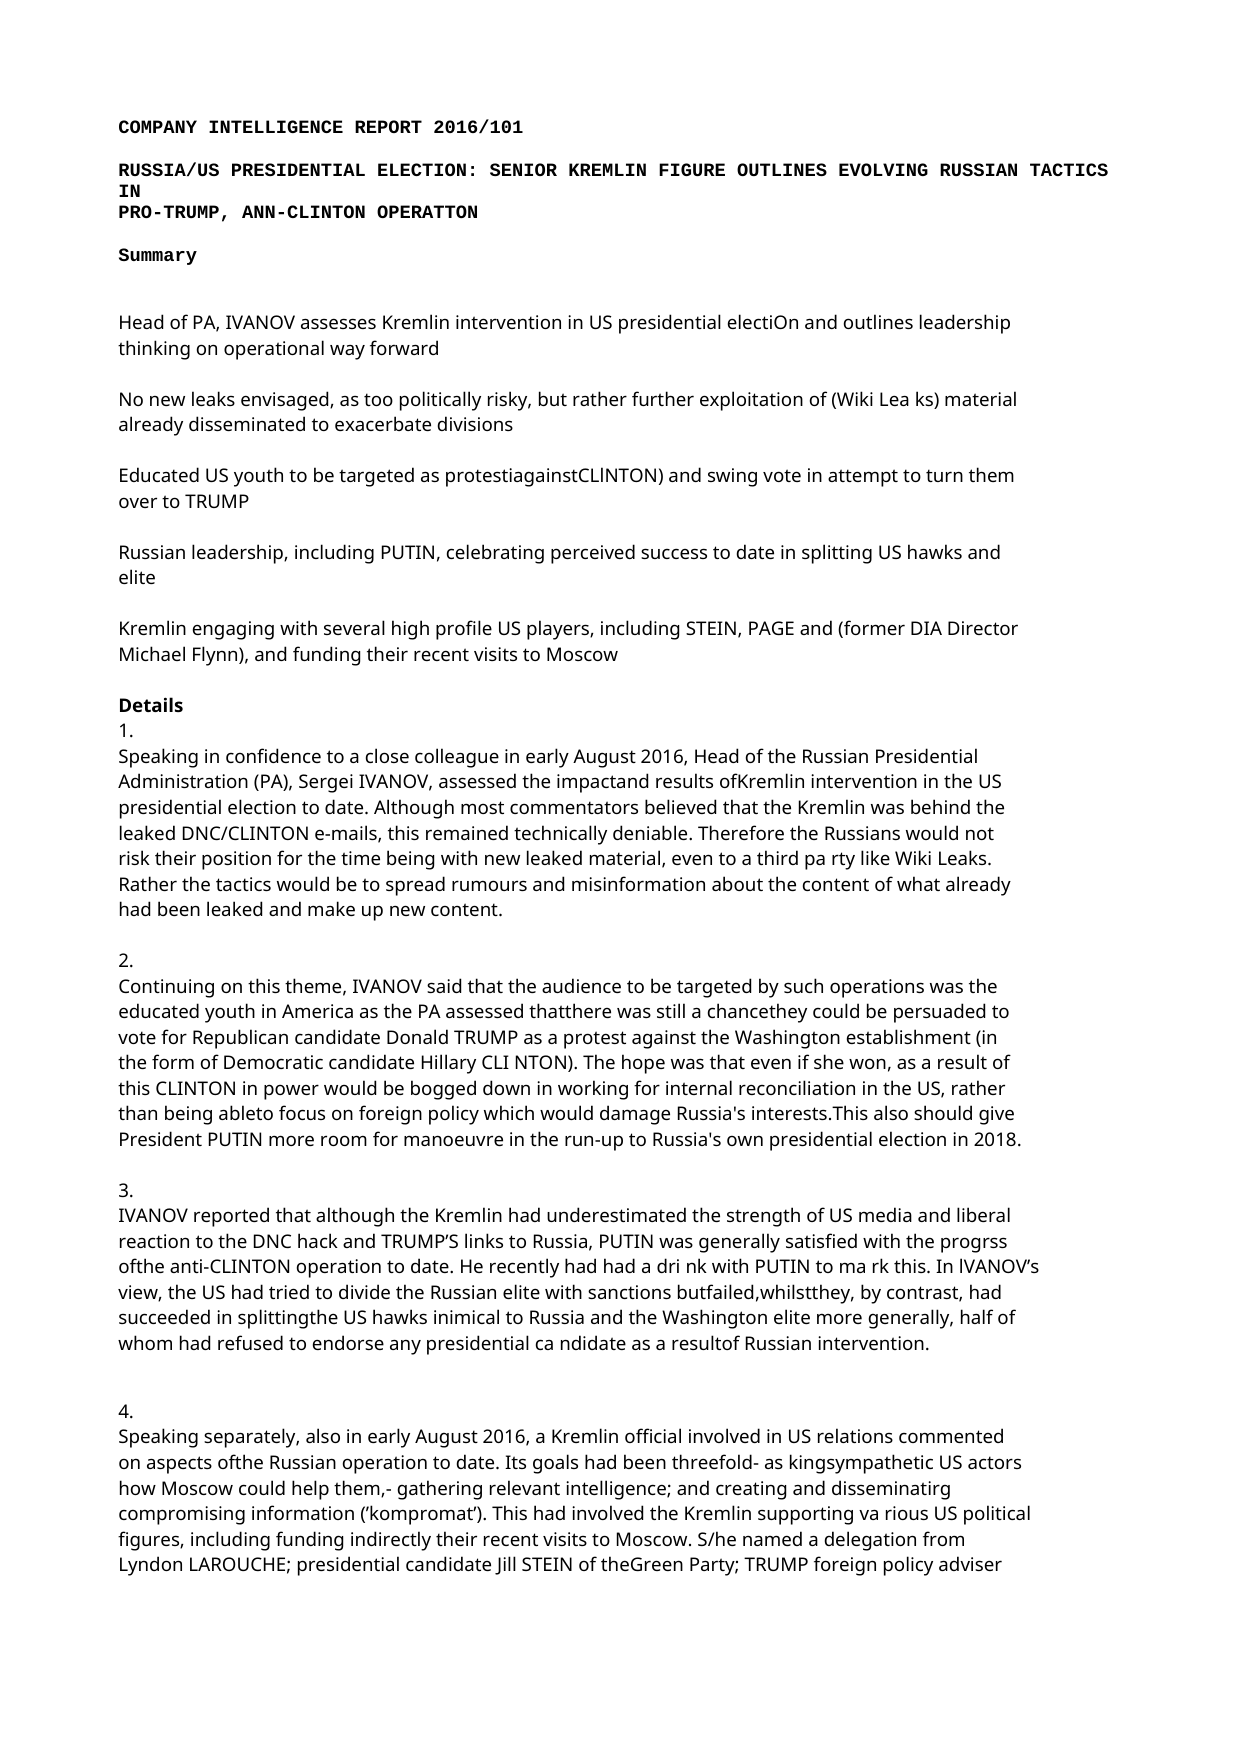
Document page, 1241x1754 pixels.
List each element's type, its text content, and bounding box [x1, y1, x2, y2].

text 2. [118, 947, 1122, 973]
text ofthe anti-CLINTON operation to date. He recently had had a dri nk with PUTIN to ma rk this. In lVANOV’s [118, 1254, 1122, 1279]
text RUSSIA/US PRESIDENTIAL ELECTION: SENIOR KREMLIN FIGURE OUTLINES EVOLVING RUSSIAN TACTICS IN [118, 161, 1122, 203]
text 3. [118, 1177, 1122, 1203]
text how Moscow could help them,- gathering relevant intelligence; and creating and disseminatirg [118, 1475, 1122, 1500]
text figures, including funding indirectly their recent visits to Moscow. S/he named a delegation from [118, 1526, 1122, 1551]
text over to TRUMP [118, 488, 1122, 513]
text whom had refused to endorse any presidential ca ndidate as a resultof Russian intervention. [118, 1330, 1122, 1356]
text PRO-TRUMP, ANN-CLINTON OPERATTON [118, 203, 1122, 224]
text vote for Republican candidate Donald TRUMP as a protest against the Washington establishment (in [118, 1024, 1122, 1049]
text Educated US youth to be targeted as protestiagainstCLlNTON) and swing vote in attempt to turn them [118, 462, 1122, 488]
text than being ableto focus on foreign policy which would damage Russia's interests.This also should give [118, 1101, 1122, 1126]
text Lyndon LAROUCHE; presidential candidate Jill STEIN of theGreen Party; TRUMP foreign policy adviser [118, 1551, 1122, 1577]
text educated youth in America as the PA assessed thatthere was still a chancethey could be persuaded to [118, 998, 1122, 1024]
text Continuing on this theme, IVANOV said that the audience to be targeted by such operations was the [118, 973, 1122, 998]
text had been leaked and make up new content. [118, 896, 1122, 922]
text Details [118, 692, 1122, 718]
text Summary [118, 246, 1122, 267]
text on aspects ofthe Russian operation to date. Its goals had been threefold- as kingsympathetic US actors [118, 1449, 1122, 1475]
text Head of PA, IVANOV assesses Kremlin intervention in US presidential electiOn and outlines leadership [118, 309, 1122, 335]
text thinking on operational way forward [118, 335, 1122, 360]
text compromising information (’kompromat’). This had involved the Kremlin supporting va rious US political [118, 1500, 1122, 1526]
text Speaking in confidence to a close colleague in early August 2016, Head of the Russian Presidential [118, 743, 1122, 769]
text already disseminated to exacerbate divisions [118, 411, 1122, 437]
text elite [118, 564, 1122, 590]
text the form of Democratic candidate Hillary CLI NTON). The hope was that even if she won, as a result of [118, 1049, 1122, 1075]
text presidential election to date. Although most commentators believed that the Kremlin was behind the [118, 794, 1122, 820]
text Speaking separately, also in early August 2016, a Kremlin official involved in US relations commented [118, 1424, 1122, 1449]
text IVANOV reported that although the Kremlin had underestimated the strength of US media and liberal [118, 1203, 1122, 1228]
text President PUTIN more room for manoeuvre in the run-up to Russia's own presidential election in 2018. [118, 1126, 1122, 1152]
text No new leaks envisaged, as too politically risky, but rather further exploitation of (Wiki Lea ks) material [118, 386, 1122, 411]
text 4. [118, 1398, 1122, 1424]
text succeeded in splittingthe US hawks inimical to Russia and the Washington elite more generally, half of [118, 1305, 1122, 1330]
text reaction to the DNC hack and TRUMP’S links to Russia, PUTIN was generally satisfied with the progrss [118, 1228, 1122, 1254]
text 1. [118, 718, 1122, 743]
text Russian leadership, including PUTIN, celebrating perceived success to date in splitting US hawks and [118, 539, 1122, 564]
text COMPANY INTELLIGENCE REPORT 2016/101 [118, 118, 1122, 139]
text view, the US had tried to divide the Russian elite with sanctions butfailed,whilstthey, by contrast, had [118, 1279, 1122, 1305]
text Rather the tactics would be to spread rumours and misinformation about the content of what already [118, 871, 1122, 896]
text this CLINTON in power would be bogged down in working for internal reconciliation in the US, rather [118, 1075, 1122, 1101]
text leaked DNC/CLINTON e-mails, this remained technically deniable. Therefore the Russians would not [118, 820, 1122, 845]
text risk their position for the time being with new leaked material, even to a third pa rty like Wiki Leaks. [118, 845, 1122, 871]
text Administration (PA), Sergei IVANOV, assessed the impactand results ofKremlin intervention in the US [118, 769, 1122, 794]
text Michael Flynn), and funding their recent visits to Moscow [118, 641, 1122, 667]
text Kremlin engaging with several high profile US players, including STEIN, PAGE and (former DIA Director [118, 616, 1122, 641]
